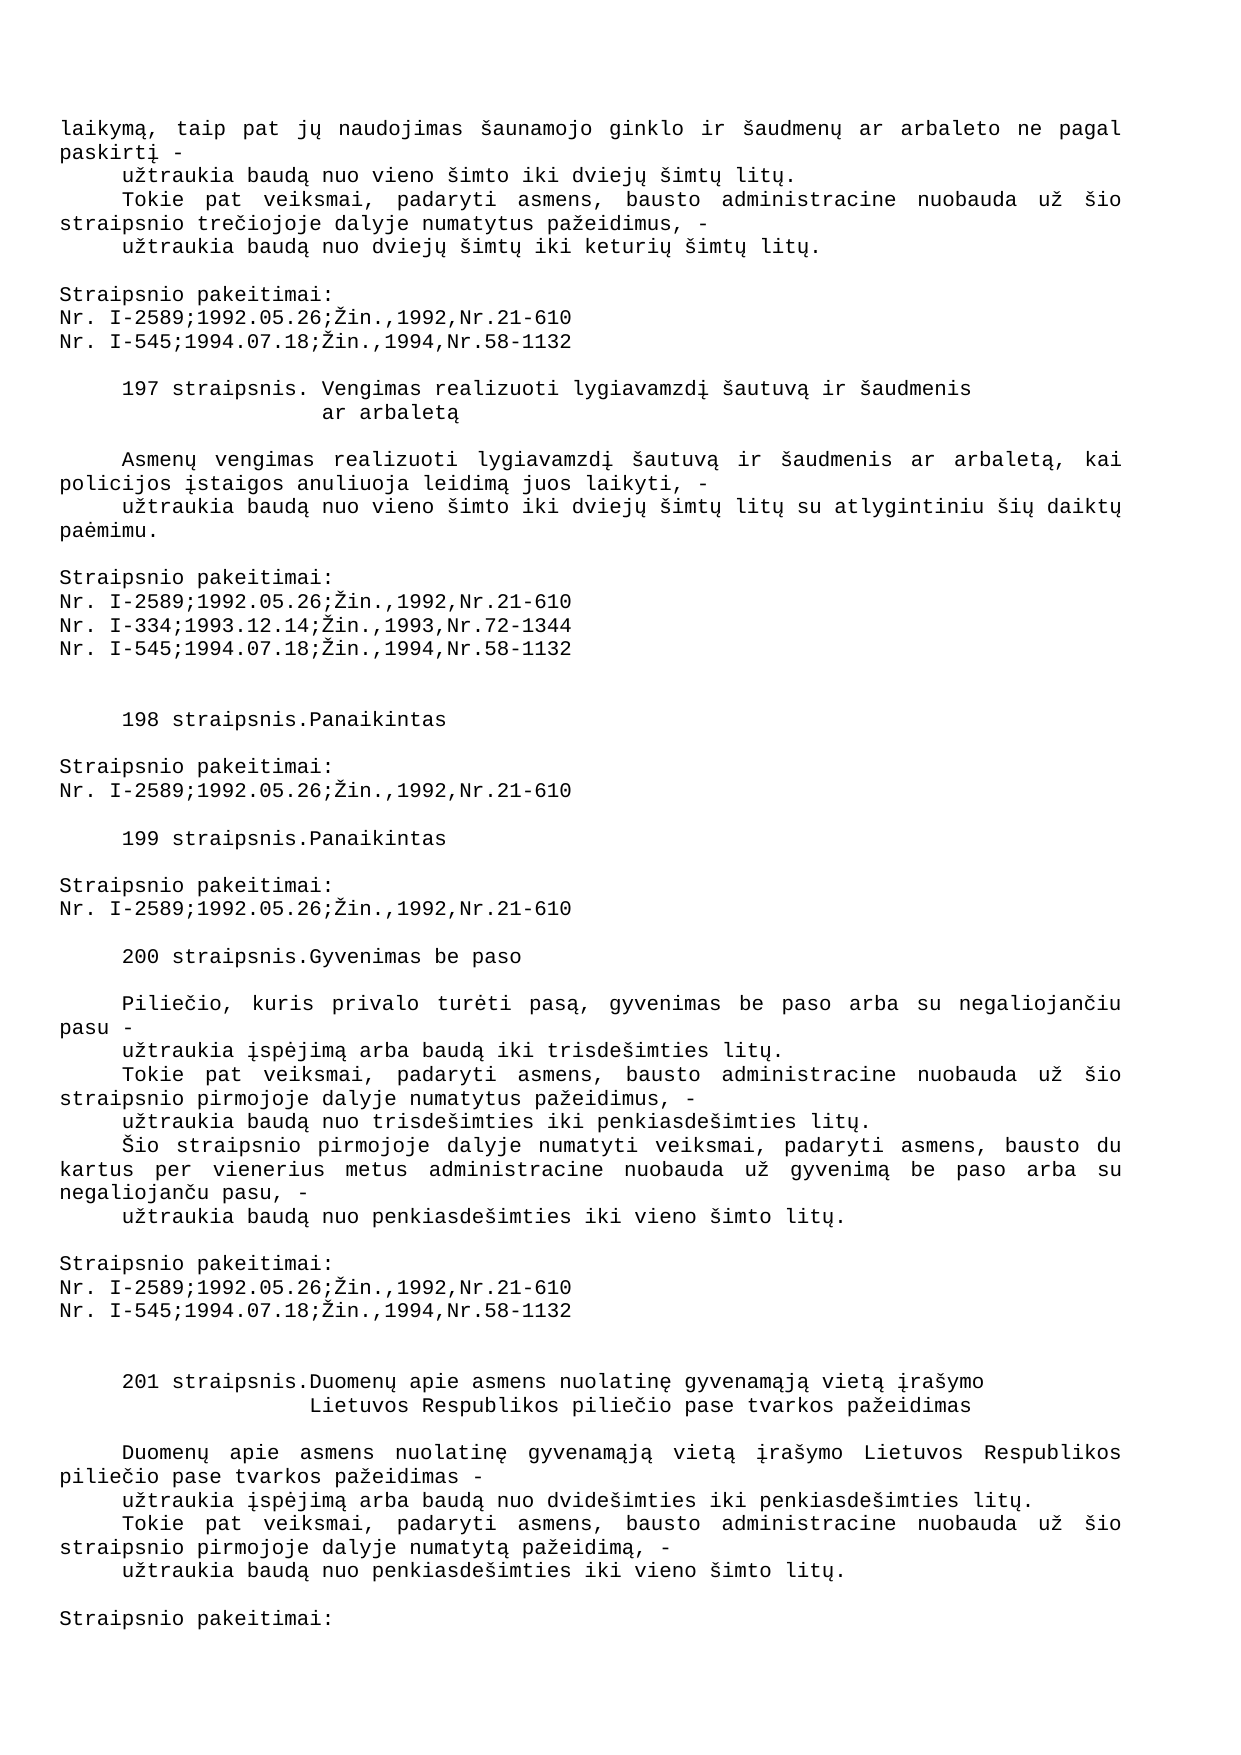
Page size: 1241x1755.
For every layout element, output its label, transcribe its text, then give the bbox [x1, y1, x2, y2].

text 199 straipsnis.Panaikintas [59, 827, 1122, 851]
text 201 straipsnis.Duomenų apie asmens nuolatinę gyvenamąją vietą įrašymo [59, 1371, 1122, 1395]
text Nr. I-545;1994.07.18;Žin.,1994,Nr.58-1132 [59, 331, 1122, 354]
text 198 straipsnis.Panaikintas [59, 709, 1122, 733]
text Duomenų apie asmens nuolatinę gyvenamąją vietą įrašymo Lietuvos Respublikos piliečio pase tvarkos pažeidimas - [59, 1442, 1122, 1489]
text 200 straipsnis.Gyvenimas be paso [59, 946, 1122, 969]
text Straipsnio pakeitimai: [59, 875, 1122, 898]
text užtraukia baudą nuo penkiasdešimties iki vieno šimto litų. [59, 1206, 1122, 1229]
text Nr. I-2589;1992.05.26;Žin.,1992,Nr.21-610 [59, 1277, 1122, 1300]
text Tokie pat veiksmai, padaryti asmens, bausto administracine nuobauda už šio straipsnio trečiojoje dalyje numatytus pažeidimus, - [59, 189, 1122, 236]
text užtraukia baudą nuo vieno šimto iki dviejų šimtų litų su atlygintiniu šių daiktų paėmimu. [59, 496, 1122, 544]
text Lietuvos Respublikos piliečio pase tvarkos pažeidimas [59, 1395, 1122, 1419]
text užtraukia įspėjimą arba baudą nuo dvidešimties iki penkiasdešimties litų. [59, 1489, 1122, 1513]
text Nr. I-2589;1992.05.26;Žin.,1992,Nr.21-610 [59, 898, 1122, 922]
text Asmenų vengimas realizuoti lygiavamzdį šautuvą ir šaudmenis ar arbaletą, kai policijos įstaigos anuliuoja leidimą juos laikyti, - [59, 449, 1122, 496]
text užtraukia baudą nuo trisdešimties iki penkiasdešimties litų. [59, 1111, 1122, 1135]
text Straipsnio pakeitimai: [59, 284, 1122, 307]
text Tokie pat veiksmai, padaryti asmens, bausto administracine nuobauda už šio straipsnio pirmojoje dalyje numatytą pažeidimą, - [59, 1513, 1122, 1561]
text Piliečio, kuris privalo turėti pasą, gyvenimas be paso arba su negaliojančiu pasu - [59, 993, 1122, 1040]
text Nr. I-545;1994.07.18;Žin.,1994,Nr.58-1132 [59, 1300, 1122, 1324]
text ar arbaletą [59, 402, 1122, 426]
text užtraukia įspėjimą arba baudą iki trisdešimties litų. [59, 1040, 1122, 1064]
text laikymą, taip pat jų naudojimas šaunamojo ginklo ir šaudmenų ar arbaleto ne pagal paskirtį - [59, 118, 1122, 165]
text Nr. I-2589;1992.05.26;Žin.,1992,Nr.21-610 [59, 307, 1122, 331]
text Nr. I-545;1994.07.18;Žin.,1994,Nr.58-1132 [59, 638, 1122, 662]
text 197 straipsnis. Vengimas realizuoti lygiavamzdį šautuvą ir šaudmenis [59, 378, 1122, 402]
text Straipsnio pakeitimai: [59, 567, 1122, 591]
text Šio straipsnio pirmojoje dalyje numatyti veiksmai, padaryti asmens, bausto du kartus per vienerius metus administracine nuobauda už gyvenimą be paso arba su negaliojanču pasu, - [59, 1135, 1122, 1206]
text užtraukia baudą nuo vieno šimto iki dviejų šimtų litų. [59, 165, 1122, 189]
text Nr. I-2589;1992.05.26;Žin.,1992,Nr.21-610 [59, 780, 1122, 804]
text Tokie pat veiksmai, padaryti asmens, bausto administracine nuobauda už šio straipsnio pirmojoje dalyje numatytus pažeidimus, - [59, 1064, 1122, 1111]
text Straipsnio pakeitimai: [59, 757, 1122, 780]
text Straipsnio pakeitimai: [59, 1253, 1122, 1277]
text užtraukia baudą nuo dviejų šimtų iki keturių šimtų litų. [59, 236, 1122, 260]
text Nr. I-2589;1992.05.26;Žin.,1992,Nr.21-610 [59, 591, 1122, 615]
text užtraukia baudą nuo penkiasdešimties iki vieno šimto litų. [59, 1561, 1122, 1584]
text Nr. I-334;1993.12.14;Žin.,1993,Nr.72-1344 [59, 615, 1122, 638]
text Straipsnio pakeitimai: [59, 1608, 1122, 1631]
